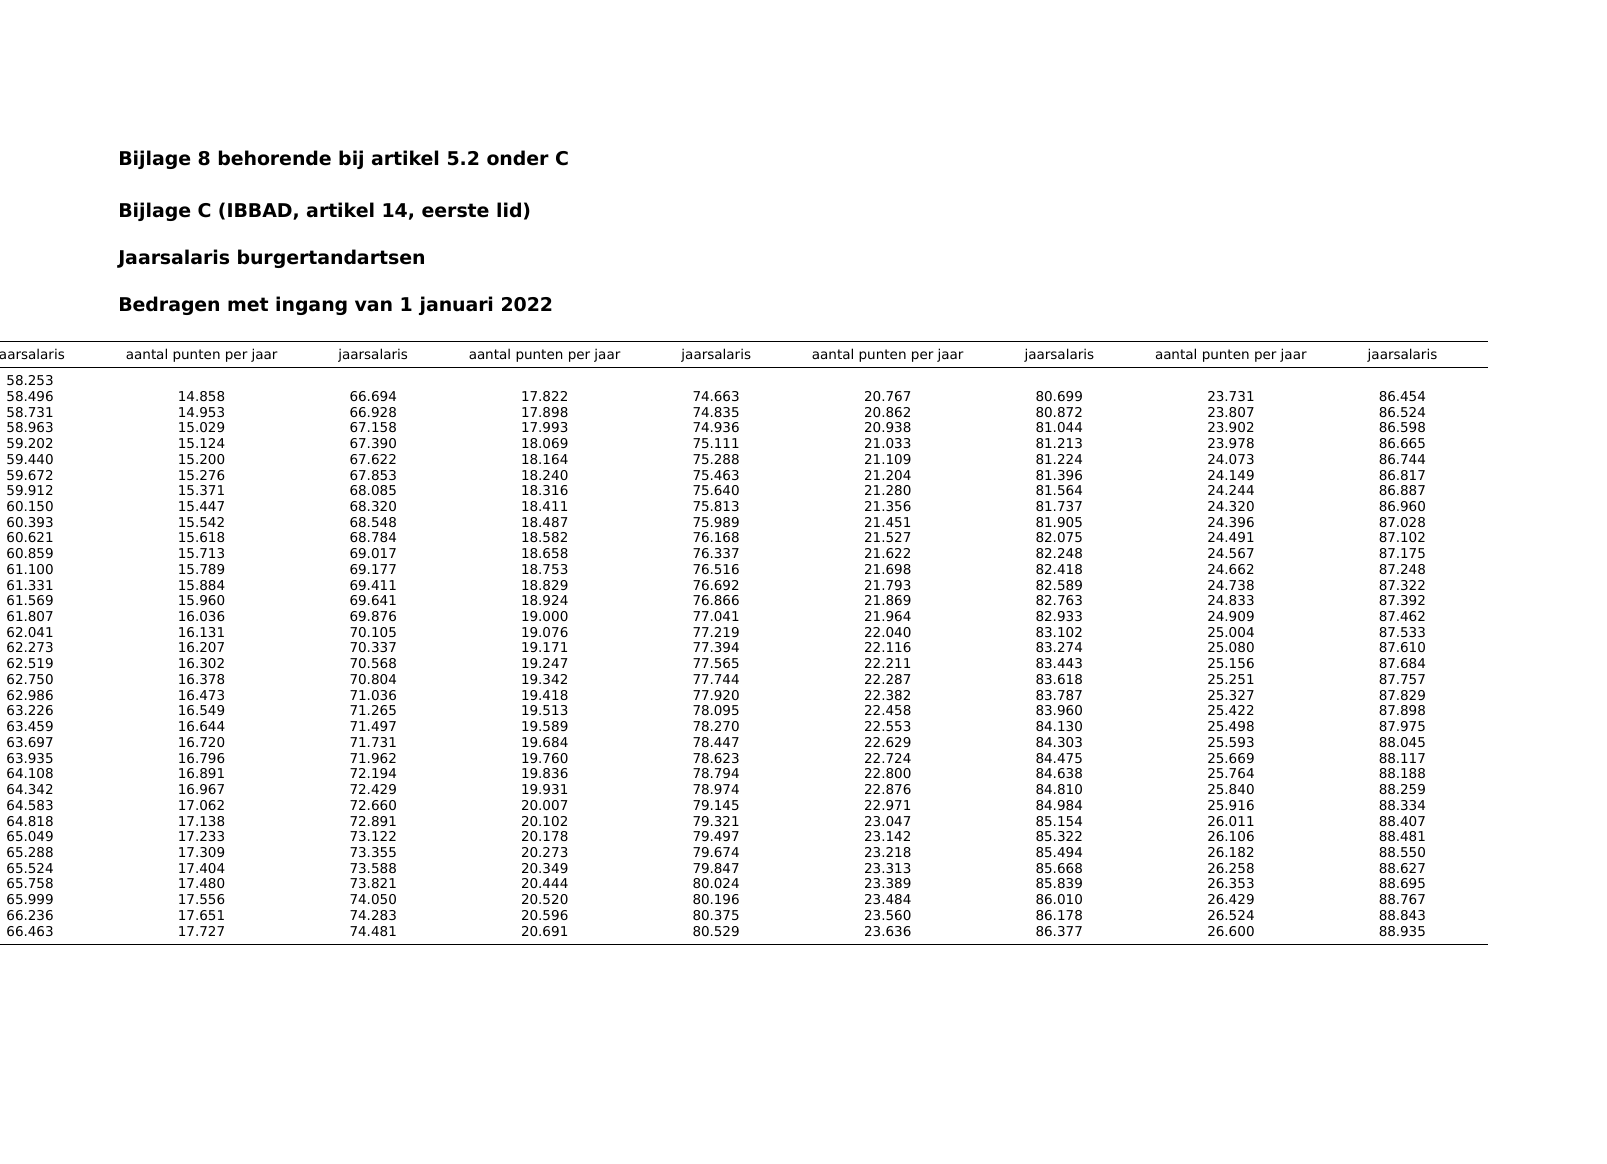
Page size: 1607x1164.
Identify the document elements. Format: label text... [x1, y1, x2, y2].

table_cell 17.138 [116, 813, 287, 829]
table_cell 62.519 [0, 656, 116, 672]
table_cell 25.080 [1145, 640, 1316, 656]
table_cell 86.454 [1316, 389, 1488, 404]
table_cell 77.920 [630, 688, 802, 703]
table_cell 58.496 [0, 389, 116, 404]
table_cell 26.182 [1145, 845, 1316, 861]
table_cell 67.622 [287, 452, 459, 467]
table_cell 64.818 [0, 813, 116, 829]
table_cell 86.377 [973, 924, 1145, 944]
table_cell 24.567 [1145, 546, 1316, 562]
table_header jaarsalaris [973, 342, 1145, 367]
table_cell 62.041 [0, 625, 116, 640]
table_cell 17.727 [116, 924, 287, 944]
table_cell 20.178 [459, 829, 630, 845]
table_cell 16.967 [116, 782, 287, 798]
table_cell 85.494 [973, 845, 1145, 861]
table_cell 18.164 [459, 452, 630, 467]
table_cell 21.869 [802, 593, 973, 609]
table_cell 22.211 [802, 656, 973, 672]
table_cell 24.149 [1145, 467, 1316, 483]
table_cell 23.484 [802, 892, 973, 908]
table_cell 23.047 [802, 813, 973, 829]
table_cell 19.000 [459, 609, 630, 624]
table_cell 85.839 [973, 876, 1145, 892]
table_cell 59.672 [0, 467, 116, 483]
table_cell 22.876 [802, 782, 973, 798]
table_cell [287, 368, 459, 389]
table_header aantal punten per jaar [802, 342, 973, 367]
table_cell 63.935 [0, 750, 116, 766]
table_cell 17.898 [459, 404, 630, 420]
table_cell 80.872 [973, 404, 1145, 420]
table_cell 77.394 [630, 640, 802, 656]
table_cell 84.810 [973, 782, 1145, 798]
table_cell 75.813 [630, 499, 802, 514]
table_cell 22.971 [802, 798, 973, 813]
table_cell 19.076 [459, 625, 630, 640]
table_cell 88.334 [1316, 798, 1488, 813]
subtitle Bijlage C (IBBAD, artikel 14, eerste lid) [118, 200, 1488, 222]
table_cell 16.207 [116, 640, 287, 656]
table_cell 69.177 [287, 562, 459, 577]
table_cell 84.638 [973, 766, 1145, 782]
table_cell 25.156 [1145, 656, 1316, 672]
table_cell 17.062 [116, 798, 287, 813]
table_cell 24.396 [1145, 515, 1316, 530]
table_cell 86.960 [1316, 499, 1488, 514]
table_cell 17.233 [116, 829, 287, 845]
table_cell 21.964 [802, 609, 973, 624]
table_cell 22.382 [802, 688, 973, 703]
table_cell 69.876 [287, 609, 459, 624]
table_cell 69.641 [287, 593, 459, 609]
table_cell 81.213 [973, 436, 1145, 452]
table_cell 59.202 [0, 436, 116, 452]
table_cell 66.928 [287, 404, 459, 420]
table_cell 26.353 [1145, 876, 1316, 892]
table_cell 61.569 [0, 593, 116, 609]
table_cell 23.218 [802, 845, 973, 861]
table_cell 73.122 [287, 829, 459, 845]
table_cell 88.045 [1316, 735, 1488, 750]
table_cell 22.040 [802, 625, 973, 640]
table_cell 19.931 [459, 782, 630, 798]
table_cell 24.833 [1145, 593, 1316, 609]
table_cell 20.938 [802, 420, 973, 436]
table_cell 75.288 [630, 452, 802, 467]
table_cell 23.313 [802, 861, 973, 876]
table_cell 23.142 [802, 829, 973, 845]
table_cell 78.623 [630, 750, 802, 766]
table_cell 77.041 [630, 609, 802, 624]
table_cell 23.902 [1145, 420, 1316, 436]
table_cell 20.102 [459, 813, 630, 829]
table_cell 80.375 [630, 908, 802, 923]
table_cell 20.767 [802, 389, 973, 404]
table_cell 72.194 [287, 766, 459, 782]
table_cell 25.916 [1145, 798, 1316, 813]
table_cell 15.884 [116, 578, 287, 593]
table_cell 19.684 [459, 735, 630, 750]
table_cell 17.822 [459, 389, 630, 404]
table_cell 64.342 [0, 782, 116, 798]
table_cell 81.396 [973, 467, 1145, 483]
table_cell 23.560 [802, 908, 973, 923]
table_cell 64.108 [0, 766, 116, 782]
table_cell 68.320 [287, 499, 459, 514]
table_cell 78.270 [630, 719, 802, 735]
table_header jaarsalaris [0, 342, 116, 367]
table_cell 25.004 [1145, 625, 1316, 640]
table_cell 16.796 [116, 750, 287, 766]
table_cell 87.248 [1316, 562, 1488, 577]
table_cell 19.171 [459, 640, 630, 656]
table_header jaarsalaris [1316, 342, 1488, 367]
table_cell 21.033 [802, 436, 973, 452]
table_cell 87.102 [1316, 530, 1488, 546]
table_cell 24.073 [1145, 452, 1316, 467]
table_cell 79.321 [630, 813, 802, 829]
table_cell 16.473 [116, 688, 287, 703]
table_cell 65.524 [0, 861, 116, 876]
table_cell 18.924 [459, 593, 630, 609]
table_cell 61.100 [0, 562, 116, 577]
table_cell 72.891 [287, 813, 459, 829]
table_cell 68.784 [287, 530, 459, 546]
table_cell 16.302 [116, 656, 287, 672]
table_cell 70.105 [287, 625, 459, 640]
table_cell 86.817 [1316, 467, 1488, 483]
table_cell 78.095 [630, 703, 802, 719]
table_cell 26.011 [1145, 813, 1316, 829]
table_header jaarsalaris [287, 342, 459, 367]
table_cell 81.905 [973, 515, 1145, 530]
table_cell 79.497 [630, 829, 802, 845]
table_cell 62.986 [0, 688, 116, 703]
table_cell 15.276 [116, 467, 287, 483]
table_cell 24.662 [1145, 562, 1316, 577]
table_cell 76.337 [630, 546, 802, 562]
table_cell 15.371 [116, 483, 287, 499]
table_cell 15.713 [116, 546, 287, 562]
table_cell 87.175 [1316, 546, 1488, 562]
table_cell 87.462 [1316, 609, 1488, 624]
table_cell 23.731 [1145, 389, 1316, 404]
table_cell 82.418 [973, 562, 1145, 577]
table_cell 20.862 [802, 404, 973, 420]
table_cell [802, 368, 973, 389]
table_cell 83.443 [973, 656, 1145, 672]
table_cell 82.763 [973, 593, 1145, 609]
table_cell [973, 368, 1145, 389]
table_cell 73.821 [287, 876, 459, 892]
table_cell 19.760 [459, 750, 630, 766]
table_cell 24.244 [1145, 483, 1316, 499]
table_cell 16.036 [116, 609, 287, 624]
table_cell 19.589 [459, 719, 630, 735]
table_cell 78.447 [630, 735, 802, 750]
table_cell 20.596 [459, 908, 630, 923]
table_cell 81.224 [973, 452, 1145, 467]
table_cell 20.691 [459, 924, 630, 944]
table_cell 88.407 [1316, 813, 1488, 829]
table_cell 22.287 [802, 672, 973, 687]
table_cell 62.750 [0, 672, 116, 687]
table_cell 59.912 [0, 483, 116, 499]
table_cell 14.953 [116, 404, 287, 420]
table_cell 87.898 [1316, 703, 1488, 719]
table_cell 15.789 [116, 562, 287, 577]
table_cell 66.463 [0, 924, 116, 944]
table_cell 87.533 [1316, 625, 1488, 640]
table_cell 87.322 [1316, 578, 1488, 593]
table_cell 60.150 [0, 499, 116, 514]
table_cell 60.621 [0, 530, 116, 546]
table_cell 74.283 [287, 908, 459, 923]
table_cell 85.154 [973, 813, 1145, 829]
table_cell [116, 368, 287, 389]
table_cell 58.253 [0, 368, 116, 389]
table_cell 75.989 [630, 515, 802, 530]
table_cell 65.049 [0, 829, 116, 845]
subtitle Jaarsalaris burgertandartsen [118, 247, 1488, 269]
table_cell 22.458 [802, 703, 973, 719]
table_cell 76.168 [630, 530, 802, 546]
table_cell 24.738 [1145, 578, 1316, 593]
table_cell 88.767 [1316, 892, 1488, 908]
table_cell 79.674 [630, 845, 802, 861]
table_cell 17.556 [116, 892, 287, 908]
table_cell [1316, 368, 1488, 389]
table_cell 22.800 [802, 766, 973, 782]
table_cell 75.463 [630, 467, 802, 483]
table_cell 60.859 [0, 546, 116, 562]
table_cell 19.342 [459, 672, 630, 687]
table_cell 65.758 [0, 876, 116, 892]
table_cell 74.050 [287, 892, 459, 908]
table_cell 20.520 [459, 892, 630, 908]
table_cell 71.036 [287, 688, 459, 703]
table_cell 16.378 [116, 672, 287, 687]
table_cell 82.075 [973, 530, 1145, 546]
table_cell 84.984 [973, 798, 1145, 813]
table_cell 77.744 [630, 672, 802, 687]
table_cell 67.853 [287, 467, 459, 483]
table_cell 86.665 [1316, 436, 1488, 452]
table_cell 88.627 [1316, 861, 1488, 876]
table_cell 17.651 [116, 908, 287, 923]
table_cell 74.835 [630, 404, 802, 420]
table_cell 62.273 [0, 640, 116, 656]
table_cell 65.288 [0, 845, 116, 861]
table_cell 70.568 [287, 656, 459, 672]
table_cell 88.481 [1316, 829, 1488, 845]
table_cell 77.565 [630, 656, 802, 672]
table_cell 21.280 [802, 483, 973, 499]
table_cell 83.787 [973, 688, 1145, 703]
table_cell 15.124 [116, 436, 287, 452]
table_cell 84.303 [973, 735, 1145, 750]
table_cell 21.109 [802, 452, 973, 467]
table_cell 23.636 [802, 924, 973, 944]
table_cell 69.017 [287, 546, 459, 562]
table_cell 19.247 [459, 656, 630, 672]
table_cell 67.158 [287, 420, 459, 436]
table_cell 16.131 [116, 625, 287, 640]
table_cell 18.069 [459, 436, 630, 452]
table_cell 87.684 [1316, 656, 1488, 672]
table_cell 88.550 [1316, 845, 1488, 861]
table_cell 83.274 [973, 640, 1145, 656]
table_cell [1145, 368, 1316, 389]
table_cell 18.240 [459, 467, 630, 483]
table_cell 21.622 [802, 546, 973, 562]
table_cell 24.320 [1145, 499, 1316, 514]
table_cell 16.720 [116, 735, 287, 750]
table_cell 88.259 [1316, 782, 1488, 798]
table_cell 72.429 [287, 782, 459, 798]
table_cell 66.236 [0, 908, 116, 923]
table_cell 87.829 [1316, 688, 1488, 703]
table_cell 61.807 [0, 609, 116, 624]
table_cell 61.331 [0, 578, 116, 593]
table_cell 87.757 [1316, 672, 1488, 687]
table_cell 70.804 [287, 672, 459, 687]
table_cell 22.629 [802, 735, 973, 750]
table_cell 76.516 [630, 562, 802, 577]
table_cell 82.933 [973, 609, 1145, 624]
table_cell 86.887 [1316, 483, 1488, 499]
table_cell 72.660 [287, 798, 459, 813]
table_cell 23.978 [1145, 436, 1316, 452]
table_cell 87.392 [1316, 593, 1488, 609]
table_cell 84.475 [973, 750, 1145, 766]
table_cell 88.117 [1316, 750, 1488, 766]
table_cell 14.858 [116, 389, 287, 404]
table_cell 26.524 [1145, 908, 1316, 923]
table_cell 73.355 [287, 845, 459, 861]
table_cell 82.589 [973, 578, 1145, 593]
table_cell 71.265 [287, 703, 459, 719]
table_cell 18.829 [459, 578, 630, 593]
table_cell 86.744 [1316, 452, 1488, 467]
table_cell 86.524 [1316, 404, 1488, 420]
table_cell 22.116 [802, 640, 973, 656]
table_cell 80.024 [630, 876, 802, 892]
table_cell 63.226 [0, 703, 116, 719]
table_cell 84.130 [973, 719, 1145, 735]
table_cell 26.258 [1145, 861, 1316, 876]
table_cell 65.999 [0, 892, 116, 908]
table_cell 86.598 [1316, 420, 1488, 436]
table_cell 88.695 [1316, 876, 1488, 892]
table_cell 63.459 [0, 719, 116, 735]
table_cell 87.028 [1316, 515, 1488, 530]
table_cell 15.447 [116, 499, 287, 514]
table_cell 69.411 [287, 578, 459, 593]
table_cell 18.411 [459, 499, 630, 514]
table_cell 18.753 [459, 562, 630, 577]
table_header aantal punten per jaar [116, 342, 287, 367]
table_cell 20.273 [459, 845, 630, 861]
table_cell 15.029 [116, 420, 287, 436]
table_cell 20.007 [459, 798, 630, 813]
table_cell 76.692 [630, 578, 802, 593]
table_cell 18.316 [459, 483, 630, 499]
table_cell 21.356 [802, 499, 973, 514]
table_cell 26.106 [1145, 829, 1316, 845]
table_cell 66.694 [287, 389, 459, 404]
subtitle Bedragen met ingang van 1 januari 2022 [118, 294, 1488, 316]
table_cell 74.481 [287, 924, 459, 944]
table_cell 71.731 [287, 735, 459, 750]
table_cell 26.600 [1145, 924, 1316, 944]
table_cell 68.085 [287, 483, 459, 499]
table_cell 76.866 [630, 593, 802, 609]
table_cell 78.794 [630, 766, 802, 782]
table_cell 67.390 [287, 436, 459, 452]
table_cell 88.843 [1316, 908, 1488, 923]
table_cell 87.975 [1316, 719, 1488, 735]
table_cell 85.322 [973, 829, 1145, 845]
table_cell 25.327 [1145, 688, 1316, 703]
table_cell 22.553 [802, 719, 973, 735]
table_cell [630, 368, 802, 389]
table_cell 81.737 [973, 499, 1145, 514]
table_cell 21.698 [802, 562, 973, 577]
table_cell 19.513 [459, 703, 630, 719]
table_cell 17.404 [116, 861, 287, 876]
table_cell 74.936 [630, 420, 802, 436]
table_cell 70.337 [287, 640, 459, 656]
table_cell 23.389 [802, 876, 973, 892]
table_cell 64.583 [0, 798, 116, 813]
table_cell 25.498 [1145, 719, 1316, 735]
table_cell 18.658 [459, 546, 630, 562]
table_cell 24.909 [1145, 609, 1316, 624]
table_cell 22.724 [802, 750, 973, 766]
table_cell 17.309 [116, 845, 287, 861]
table_cell 87.610 [1316, 640, 1488, 656]
table_cell 83.618 [973, 672, 1145, 687]
table_cell 24.491 [1145, 530, 1316, 546]
table_cell 80.699 [973, 389, 1145, 404]
table_cell 21.451 [802, 515, 973, 530]
table_cell 63.697 [0, 735, 116, 750]
table_cell 21.527 [802, 530, 973, 546]
table_cell 68.548 [287, 515, 459, 530]
table_cell 60.393 [0, 515, 116, 530]
table_cell 25.422 [1145, 703, 1316, 719]
table_cell 83.102 [973, 625, 1145, 640]
table_cell 81.564 [973, 483, 1145, 499]
table_cell 15.542 [116, 515, 287, 530]
table_cell 16.891 [116, 766, 287, 782]
table_header jaarsalaris [630, 342, 802, 367]
table_cell 25.669 [1145, 750, 1316, 766]
table_cell 77.219 [630, 625, 802, 640]
table_cell 17.993 [459, 420, 630, 436]
table_cell 75.111 [630, 436, 802, 452]
table_cell 75.640 [630, 483, 802, 499]
table_cell 85.668 [973, 861, 1145, 876]
table_cell 19.836 [459, 766, 630, 782]
table_cell 16.644 [116, 719, 287, 735]
table_cell 19.418 [459, 688, 630, 703]
table_cell 71.497 [287, 719, 459, 735]
table_cell 86.010 [973, 892, 1145, 908]
table_cell 88.935 [1316, 924, 1488, 944]
table_cell 18.582 [459, 530, 630, 546]
table_cell 78.974 [630, 782, 802, 798]
subtitle Bijlage 8 behorende bij artikel 5.2 onder C [118, 148, 1488, 170]
table_cell 58.731 [0, 404, 116, 420]
table_cell 21.793 [802, 578, 973, 593]
table_cell 81.044 [973, 420, 1145, 436]
table_cell 25.593 [1145, 735, 1316, 750]
table_cell 58.963 [0, 420, 116, 436]
table_cell 74.663 [630, 389, 802, 404]
table_cell 15.200 [116, 452, 287, 467]
table_header aantal punten per jaar [1145, 342, 1316, 367]
table_cell 25.251 [1145, 672, 1316, 687]
table_cell 23.807 [1145, 404, 1316, 420]
table_cell 25.840 [1145, 782, 1316, 798]
table_cell 20.349 [459, 861, 630, 876]
table_cell 79.847 [630, 861, 802, 876]
table_cell 16.549 [116, 703, 287, 719]
table_cell 80.196 [630, 892, 802, 908]
table_cell 26.429 [1145, 892, 1316, 908]
table_cell 86.178 [973, 908, 1145, 923]
table_cell 83.960 [973, 703, 1145, 719]
table_cell 18.487 [459, 515, 630, 530]
table_cell 88.188 [1316, 766, 1488, 782]
table_cell 82.248 [973, 546, 1145, 562]
table_cell [459, 368, 630, 389]
table_header aantal punten per jaar [459, 342, 630, 367]
table_cell 80.529 [630, 924, 802, 944]
table_cell 21.204 [802, 467, 973, 483]
table_cell 25.764 [1145, 766, 1316, 782]
table_cell 15.960 [116, 593, 287, 609]
table_cell 59.440 [0, 452, 116, 467]
table_cell 15.618 [116, 530, 287, 546]
table_cell 20.444 [459, 876, 630, 892]
table_cell 17.480 [116, 876, 287, 892]
table_cell 73.588 [287, 861, 459, 876]
table_cell 79.145 [630, 798, 802, 813]
table_cell 71.962 [287, 750, 459, 766]
